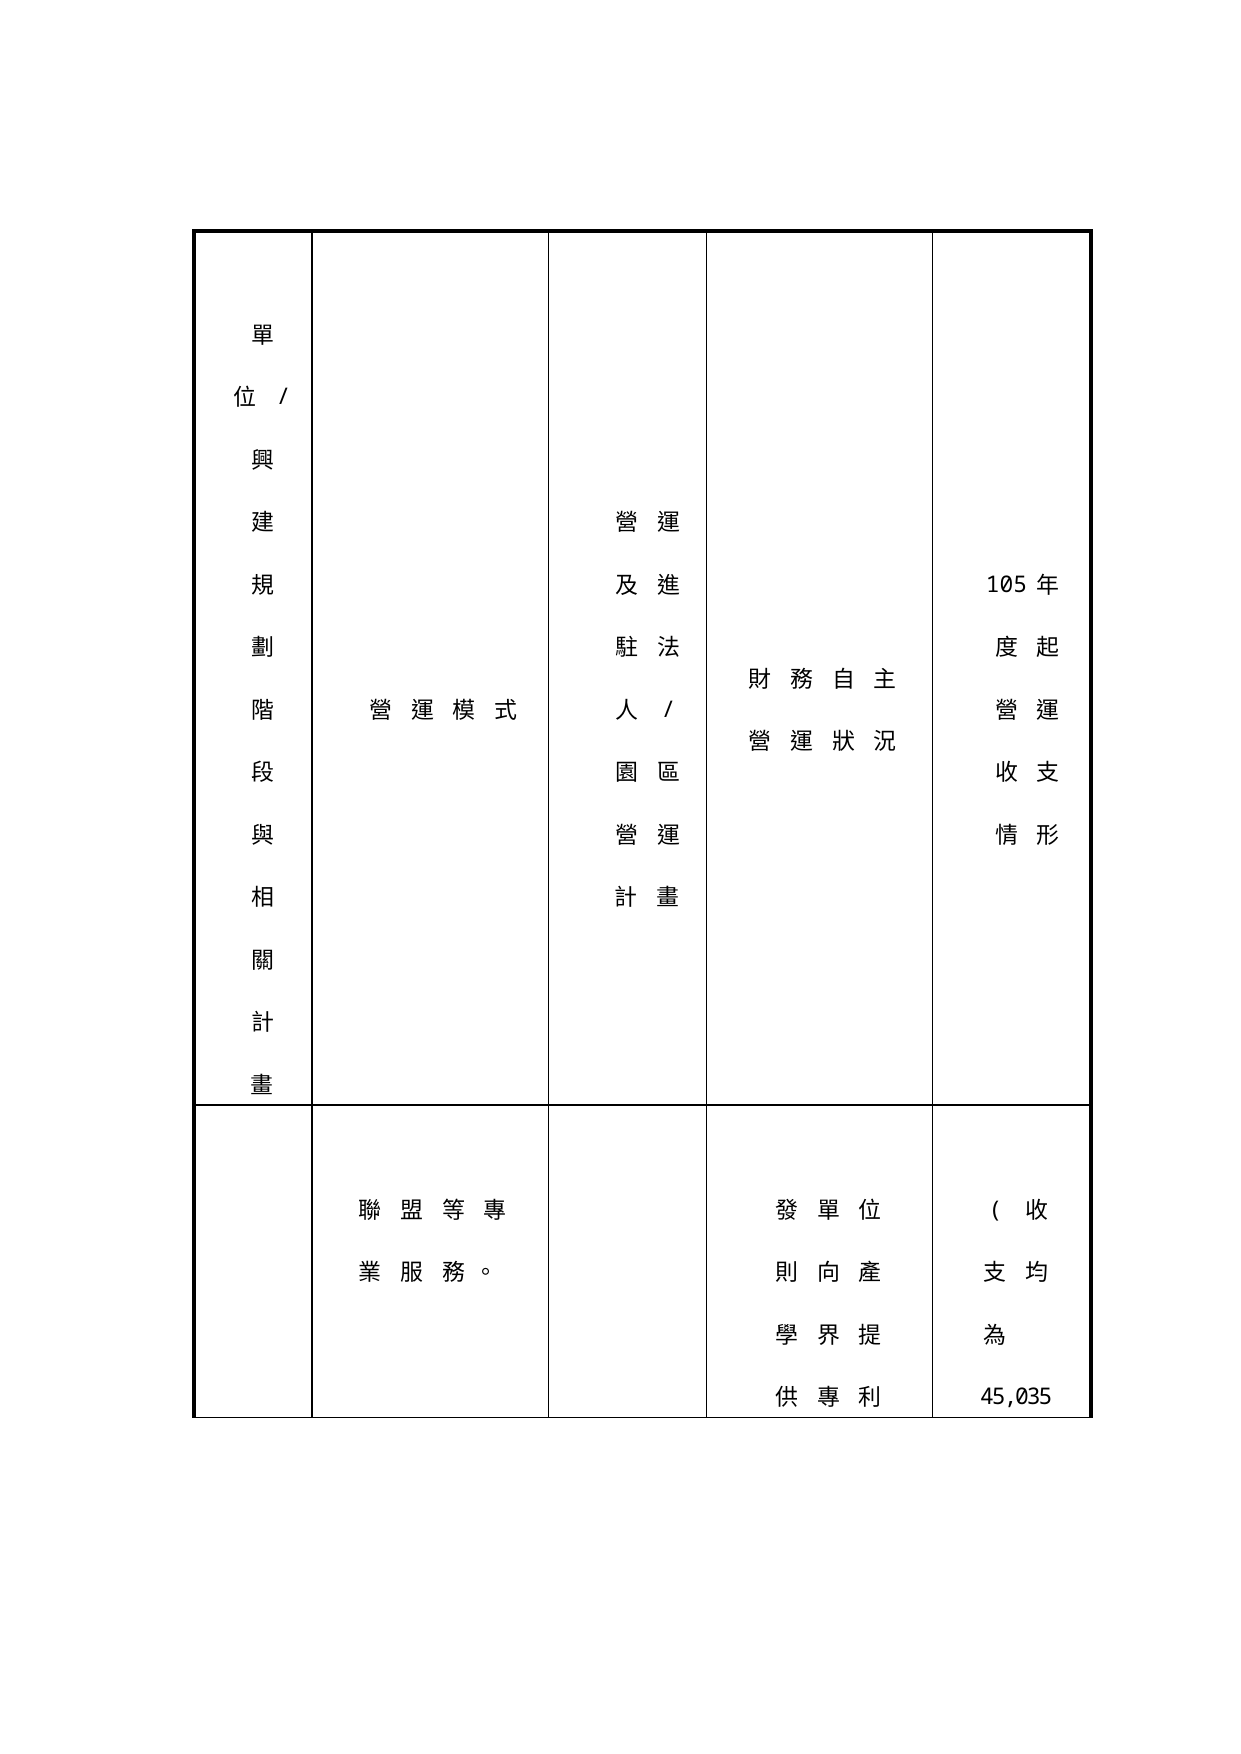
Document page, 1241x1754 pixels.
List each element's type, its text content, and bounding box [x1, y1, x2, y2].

table_cell [196, 1106, 311, 1417]
table_header 營運模式 [313, 233, 548, 1104]
table_header 單位/興建規劃階段與相關計畫 [196, 233, 311, 1104]
table_cell 發單位則向產學界提供專利 [707, 1106, 932, 1417]
table_header 105年度起營運收支情形 [933, 233, 1089, 1104]
table_header 營運及進駐法人/園區營運計畫 [549, 233, 706, 1104]
table_cell [549, 1106, 706, 1417]
table_header 財務自主營運狀況 [707, 233, 932, 1104]
table_cell (收支均為45,035 [933, 1106, 1089, 1417]
table_cell 聯盟等專業服務。 [313, 1106, 548, 1417]
